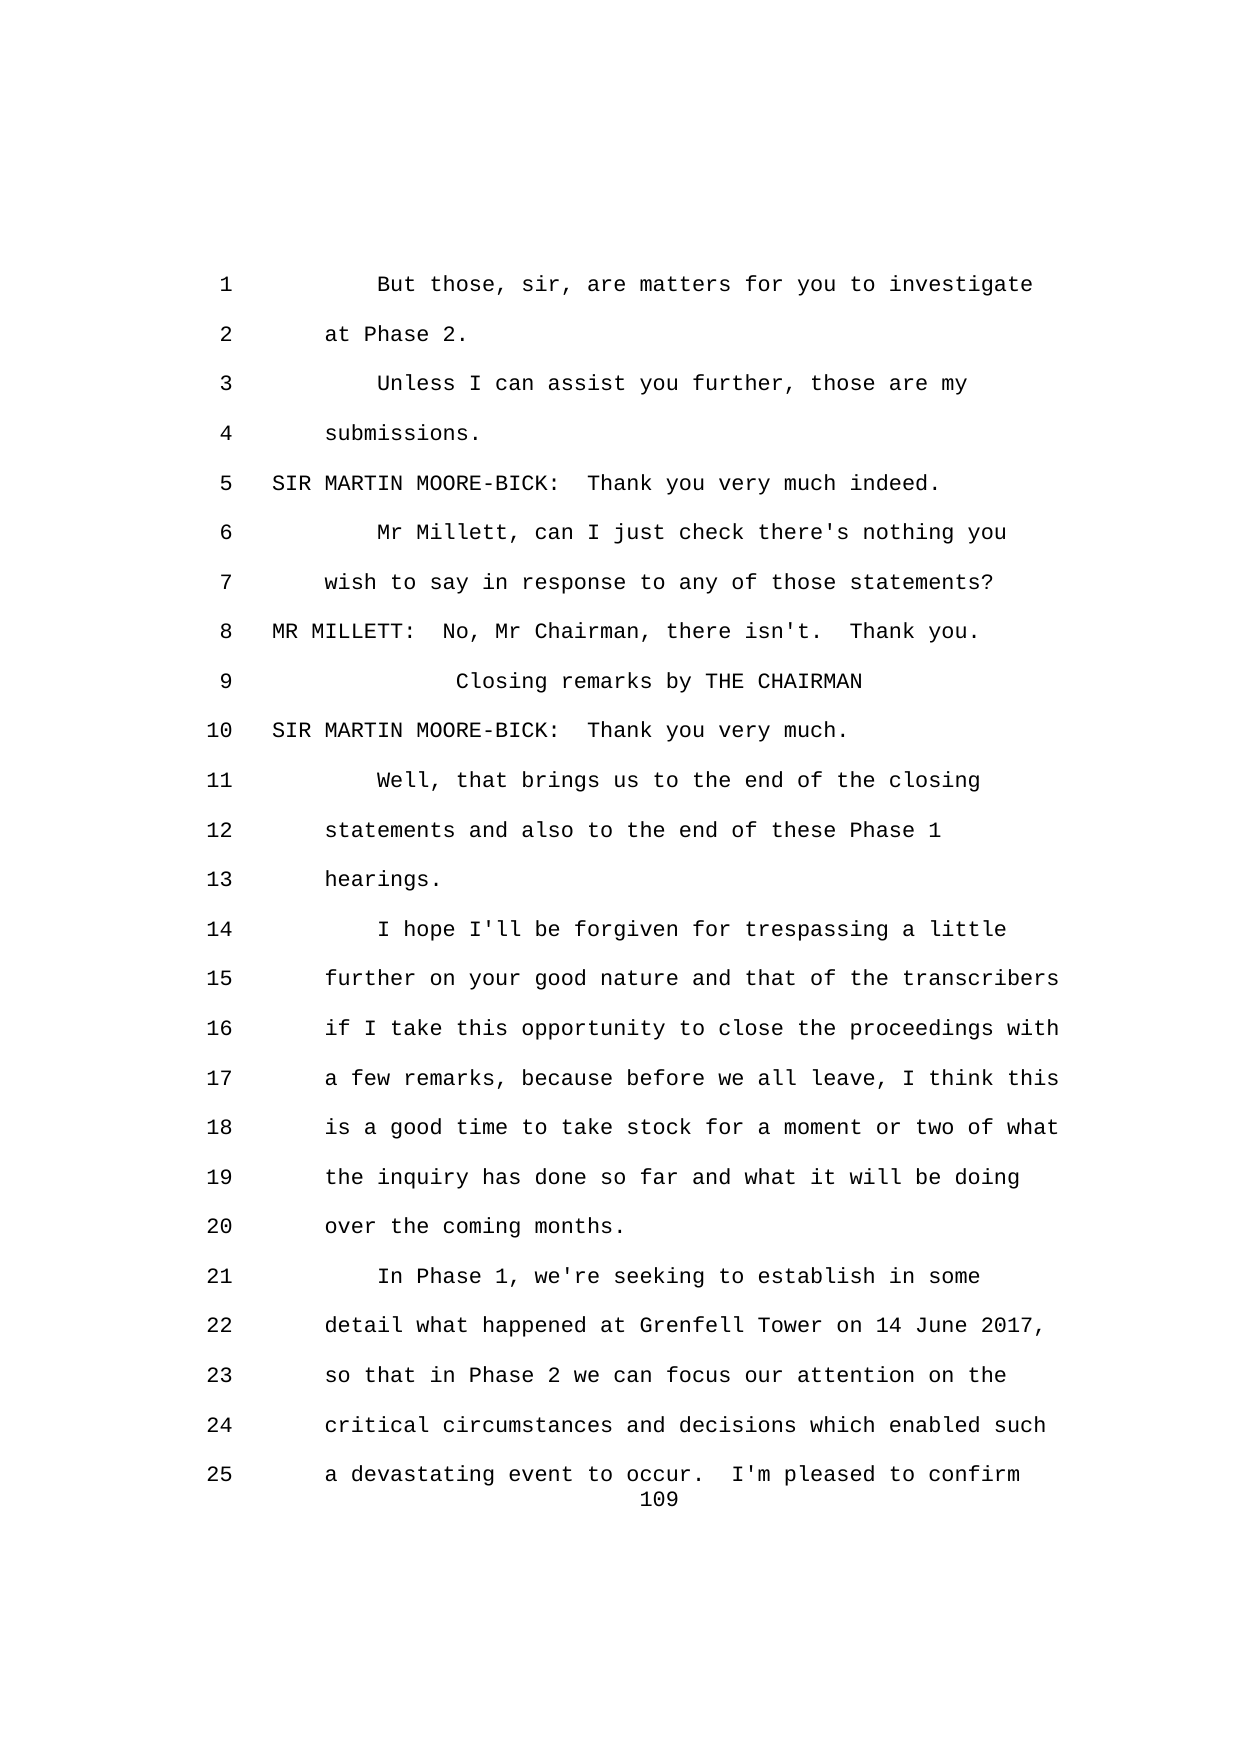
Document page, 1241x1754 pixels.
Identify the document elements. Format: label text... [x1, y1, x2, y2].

text 4 submissions. [75, 422, 1165, 447]
text 19 the inquiry has done so far and what it will be doing [75, 1166, 1165, 1191]
text 15 further on your good nature and that of the transcribers [75, 967, 1165, 992]
text 9 Closing remarks by THE CHAIRMAN [75, 670, 1165, 695]
text 3 Unless I can assist you further, those are my [75, 372, 1165, 397]
text 1 But those, sir, are matters for you to investigate [75, 273, 1165, 298]
text 16 if I take this opportunity to close the proceedings with [75, 1017, 1165, 1042]
text 25 a devastating event to occur. I'm pleased to confirm [75, 1463, 1165, 1488]
text 6 Mr Millett, can I just check there's nothing you [75, 521, 1165, 546]
text 17 a few remarks, because before we all leave, I think this [75, 1067, 1165, 1091]
text 23 so that in Phase 2 we can focus our attention on the [75, 1364, 1165, 1389]
text 7 wish to say in response to any of those statements? [75, 571, 1165, 596]
text 18 is a good time to take stock for a moment or two of what [75, 1116, 1165, 1141]
text 8 MR MILLETT: No, Mr Chairman, there isn't. Thank you. [75, 620, 1165, 645]
text 21 In Phase 1, we're seeking to establish in some [75, 1265, 1165, 1290]
text 10 SIR MARTIN MOORE-BICK: Thank you very much. [75, 719, 1165, 744]
text 14 I hope I'll be forgiven for trespassing a little [75, 918, 1165, 943]
text 24 critical circumstances and decisions which enabled such [75, 1414, 1165, 1438]
text 11 Well, that brings us to the end of the closing [75, 769, 1165, 794]
text 5 SIR MARTIN MOORE-BICK: Thank you very much indeed. [75, 472, 1165, 496]
text 12 statements and also to the end of these Phase 1 [75, 819, 1165, 843]
text 22 detail what happened at Grenfell Tower on 14 June 2017, [75, 1314, 1165, 1339]
text 109 [75, 1488, 1165, 1513]
text 13 hearings. [75, 868, 1165, 893]
text 20 over the coming months. [75, 1215, 1165, 1240]
text 2 at Phase 2. [75, 323, 1165, 348]
